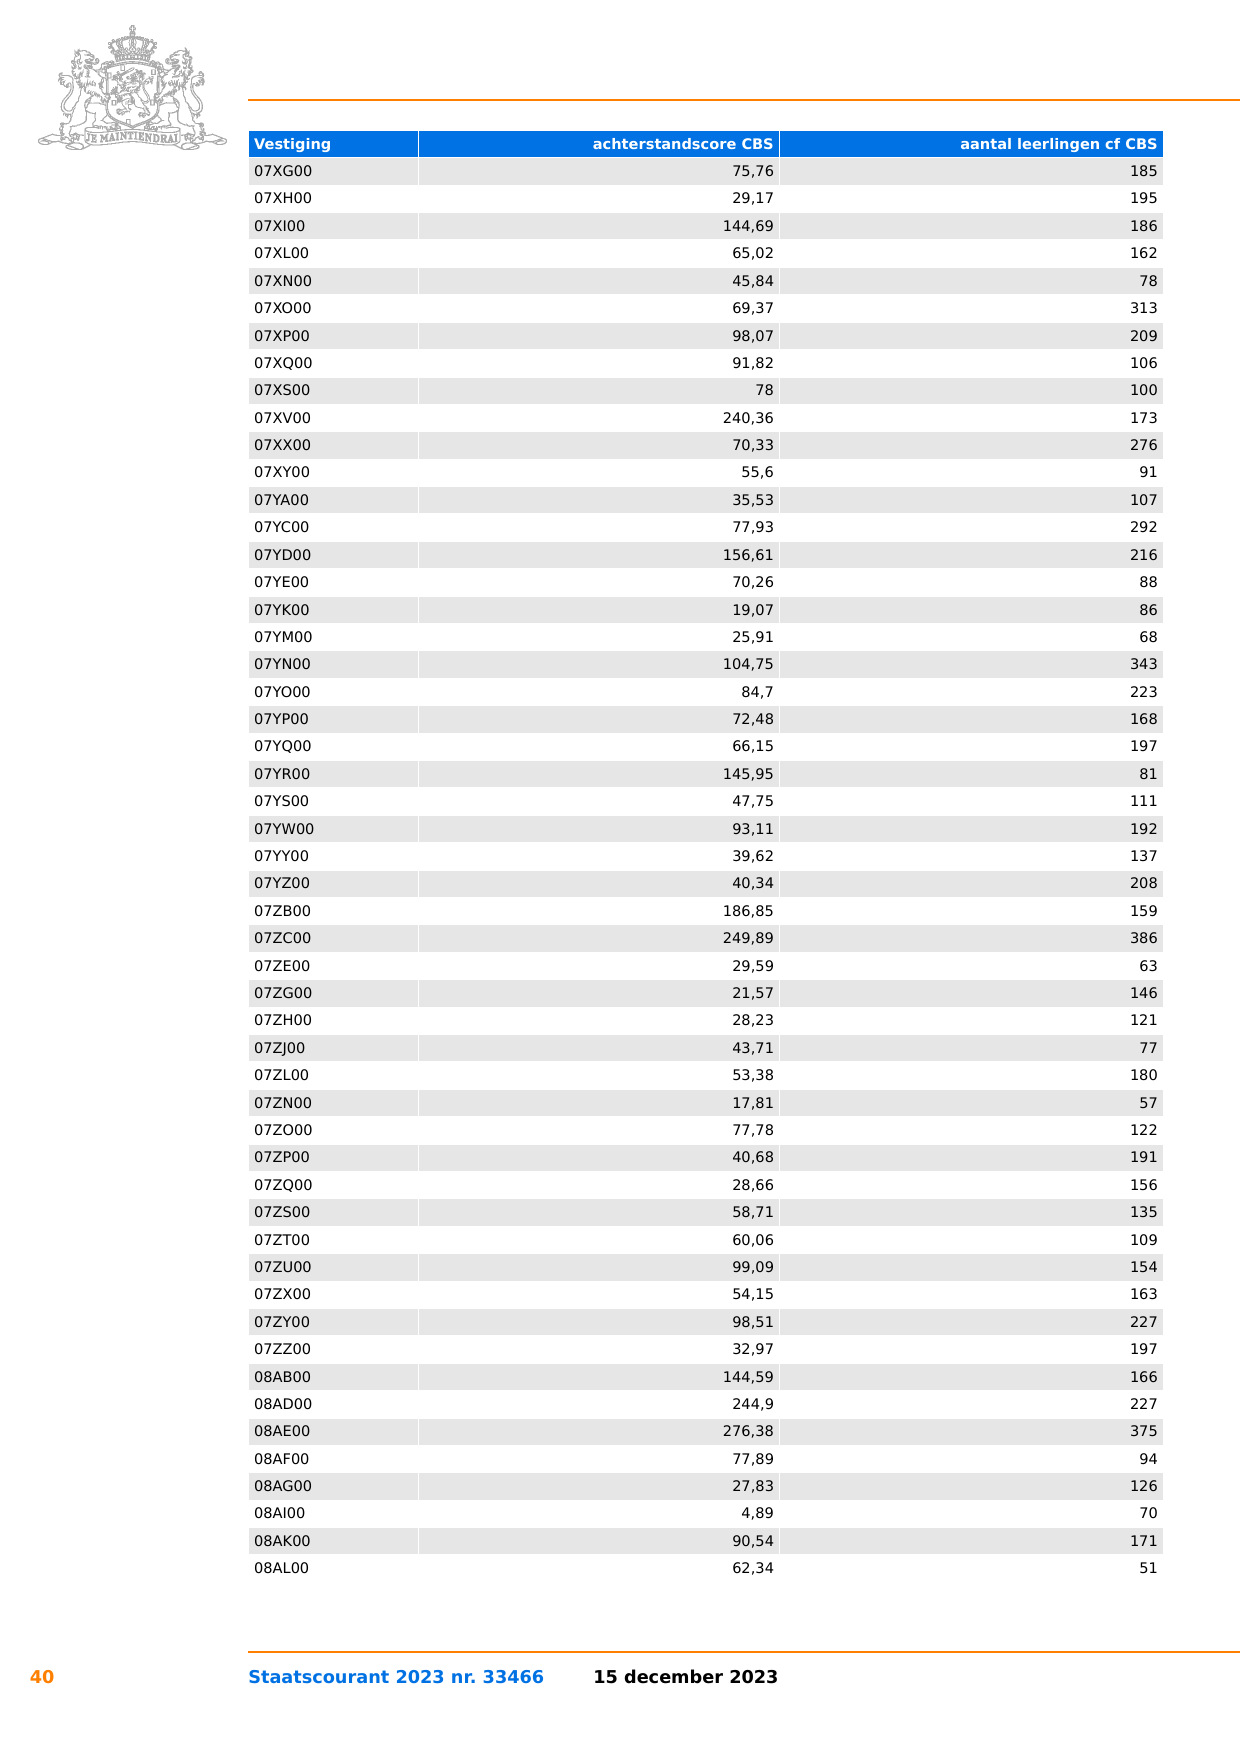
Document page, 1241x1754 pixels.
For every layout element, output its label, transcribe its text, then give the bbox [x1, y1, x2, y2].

table_cell 168 [780, 706, 1163, 733]
table_cell 21,57 [419, 980, 779, 1007]
table_cell 07XV00 [249, 405, 418, 431]
table_cell 144,59 [419, 1364, 779, 1390]
table_cell 07ZT00 [249, 1227, 418, 1253]
table_cell 25,91 [419, 624, 779, 650]
table_cell 77,78 [419, 1117, 779, 1143]
table_cell 39,62 [419, 843, 779, 869]
table_cell 156,61 [419, 542, 779, 568]
table_cell 99,09 [419, 1254, 779, 1281]
table_cell 07YK00 [249, 597, 418, 623]
table_cell 98,51 [419, 1309, 779, 1335]
table_cell 07YS00 [249, 789, 418, 815]
table_cell 386 [780, 925, 1163, 952]
table_cell 07ZL00 [249, 1063, 418, 1089]
table_cell 106 [780, 350, 1163, 376]
table_cell 88 [780, 569, 1163, 596]
table_cell 276 [780, 432, 1163, 459]
table_cell 07XG00 [249, 158, 418, 185]
table_cell 53,38 [419, 1063, 779, 1089]
table_cell 197 [780, 1336, 1163, 1363]
table_cell 07XH00 [249, 186, 418, 212]
table_cell 07XY00 [249, 460, 418, 486]
table_cell 276,38 [419, 1419, 779, 1445]
table_cell 109 [780, 1227, 1163, 1253]
table_cell 209 [780, 323, 1163, 349]
table_cell 249,89 [419, 925, 779, 952]
table_cell 81 [780, 761, 1163, 787]
table_cell 43,71 [419, 1035, 779, 1061]
table_cell 68 [780, 624, 1163, 650]
table_cell 07ZO00 [249, 1117, 418, 1143]
table_cell 29,17 [419, 186, 779, 212]
table_cell 32,97 [419, 1336, 779, 1363]
table_cell 07ZE00 [249, 953, 418, 979]
table_cell 08AI00 [249, 1501, 418, 1527]
table_cell 72,48 [419, 706, 779, 733]
table_cell 07YD00 [249, 542, 418, 568]
table_cell 07XI00 [249, 213, 418, 239]
table_cell 07YN00 [249, 651, 418, 678]
table_cell 29,59 [419, 953, 779, 979]
table_cell 195 [780, 186, 1163, 212]
table_cell 70 [780, 1501, 1163, 1527]
table_cell 60,06 [419, 1227, 779, 1253]
table_cell 51 [780, 1556, 1163, 1582]
table_cell 144,69 [419, 213, 779, 239]
table_cell 180 [780, 1063, 1163, 1089]
table_cell 07ZN00 [249, 1090, 418, 1116]
table_cell 77,89 [419, 1446, 779, 1472]
table_cell 343 [780, 651, 1163, 678]
table_cell 223 [780, 679, 1163, 705]
table_cell 07YE00 [249, 569, 418, 596]
table_cell 186 [780, 213, 1163, 239]
table_cell 159 [780, 898, 1163, 924]
table_cell 08AE00 [249, 1419, 418, 1445]
table_cell 77 [780, 1035, 1163, 1061]
table_cell 07XP00 [249, 323, 418, 349]
table_cell 65,02 [419, 241, 779, 267]
table_cell 07ZH00 [249, 1008, 418, 1034]
table_cell 07ZX00 [249, 1282, 418, 1308]
table_cell 47,75 [419, 789, 779, 815]
table_cell 07XO00 [249, 295, 418, 322]
table_cell 94 [780, 1446, 1163, 1472]
picture [38, 25, 227, 150]
table_cell 75,76 [419, 158, 779, 185]
table_cell 07YY00 [249, 843, 418, 869]
table_cell 126 [780, 1473, 1163, 1500]
table_cell 77,93 [419, 515, 779, 541]
table_cell 17,81 [419, 1090, 779, 1116]
table_header Vestiging [249, 131, 418, 157]
table_cell 45,84 [419, 268, 779, 294]
table_cell 240,36 [419, 405, 779, 431]
table_cell 91,82 [419, 350, 779, 376]
table_cell 07YA00 [249, 487, 418, 513]
table_cell 197 [780, 734, 1163, 760]
table_cell 146 [780, 980, 1163, 1007]
table_cell 55,6 [419, 460, 779, 486]
table_cell 84,7 [419, 679, 779, 705]
table_cell 192 [780, 816, 1163, 842]
table_cell 163 [780, 1282, 1163, 1308]
table_cell 135 [780, 1199, 1163, 1226]
table_cell 07ZG00 [249, 980, 418, 1007]
table_cell 08AL00 [249, 1556, 418, 1582]
table_cell 08AB00 [249, 1364, 418, 1390]
table_cell 185 [780, 158, 1163, 185]
table_cell 227 [780, 1391, 1163, 1417]
table_cell 86 [780, 597, 1163, 623]
table_cell 121 [780, 1008, 1163, 1034]
table_cell 07YC00 [249, 515, 418, 541]
table_header achterstandscore CBS [419, 131, 779, 157]
table_cell 07YM00 [249, 624, 418, 650]
table_cell 07ZB00 [249, 898, 418, 924]
table_cell 07YO00 [249, 679, 418, 705]
table_cell 40,34 [419, 871, 779, 897]
table_cell 07YW00 [249, 816, 418, 842]
table_cell 162 [780, 241, 1163, 267]
table_cell 100 [780, 378, 1163, 404]
table_cell 111 [780, 789, 1163, 815]
table_cell 07YQ00 [249, 734, 418, 760]
table_cell 313 [780, 295, 1163, 322]
table_cell 191 [780, 1145, 1163, 1171]
table_cell 69,37 [419, 295, 779, 322]
table_cell 154 [780, 1254, 1163, 1281]
table_cell 08AK00 [249, 1528, 418, 1554]
table_cell 07XX00 [249, 432, 418, 459]
table_cell 107 [780, 487, 1163, 513]
table_cell 137 [780, 843, 1163, 869]
table_cell 07ZY00 [249, 1309, 418, 1335]
table_cell 122 [780, 1117, 1163, 1143]
table_cell 07ZJ00 [249, 1035, 418, 1061]
table_cell 78 [780, 268, 1163, 294]
table_cell 07ZP00 [249, 1145, 418, 1171]
table_cell 375 [780, 1419, 1163, 1445]
table_cell 216 [780, 542, 1163, 568]
table_cell 07ZS00 [249, 1199, 418, 1226]
table_cell 08AF00 [249, 1446, 418, 1472]
table_cell 78 [419, 378, 779, 404]
table_cell 07ZQ00 [249, 1172, 418, 1198]
table_header aantal leerlingen cf CBS [780, 131, 1163, 157]
table_cell 28,23 [419, 1008, 779, 1034]
table_cell 58,71 [419, 1199, 779, 1226]
table_cell 19,07 [419, 597, 779, 623]
table_cell 28,66 [419, 1172, 779, 1198]
table_cell 07XS00 [249, 378, 418, 404]
table_cell 07XN00 [249, 268, 418, 294]
table_cell 227 [780, 1309, 1163, 1335]
table_cell 208 [780, 871, 1163, 897]
table_cell 07ZZ00 [249, 1336, 418, 1363]
table_cell 07YP00 [249, 706, 418, 733]
table_cell 27,83 [419, 1473, 779, 1500]
table_cell 90,54 [419, 1528, 779, 1554]
table_cell 171 [780, 1528, 1163, 1554]
table_cell 104,75 [419, 651, 779, 678]
table_cell 4,89 [419, 1501, 779, 1527]
table_cell 98,07 [419, 323, 779, 349]
table_cell 07ZC00 [249, 925, 418, 952]
table_cell 07ZU00 [249, 1254, 418, 1281]
table_cell 70,26 [419, 569, 779, 596]
table_cell 62,34 [419, 1556, 779, 1582]
table_cell 07YR00 [249, 761, 418, 787]
table_cell 145,95 [419, 761, 779, 787]
table_cell 08AD00 [249, 1391, 418, 1417]
table_cell 156 [780, 1172, 1163, 1198]
table_cell 40,68 [419, 1145, 779, 1171]
table_cell 91 [780, 460, 1163, 486]
table_cell 244,9 [419, 1391, 779, 1417]
table_cell 66,15 [419, 734, 779, 760]
table_cell 166 [780, 1364, 1163, 1390]
table_cell 186,85 [419, 898, 779, 924]
table_cell 54,15 [419, 1282, 779, 1308]
table_cell 07XL00 [249, 241, 418, 267]
table_cell 292 [780, 515, 1163, 541]
table_cell 07XQ00 [249, 350, 418, 376]
table_cell 35,53 [419, 487, 779, 513]
table_cell 57 [780, 1090, 1163, 1116]
table_cell 07YZ00 [249, 871, 418, 897]
table_cell 173 [780, 405, 1163, 431]
table_cell 08AG00 [249, 1473, 418, 1500]
table_cell 93,11 [419, 816, 779, 842]
table_cell 63 [780, 953, 1163, 979]
table_cell 70,33 [419, 432, 779, 459]
